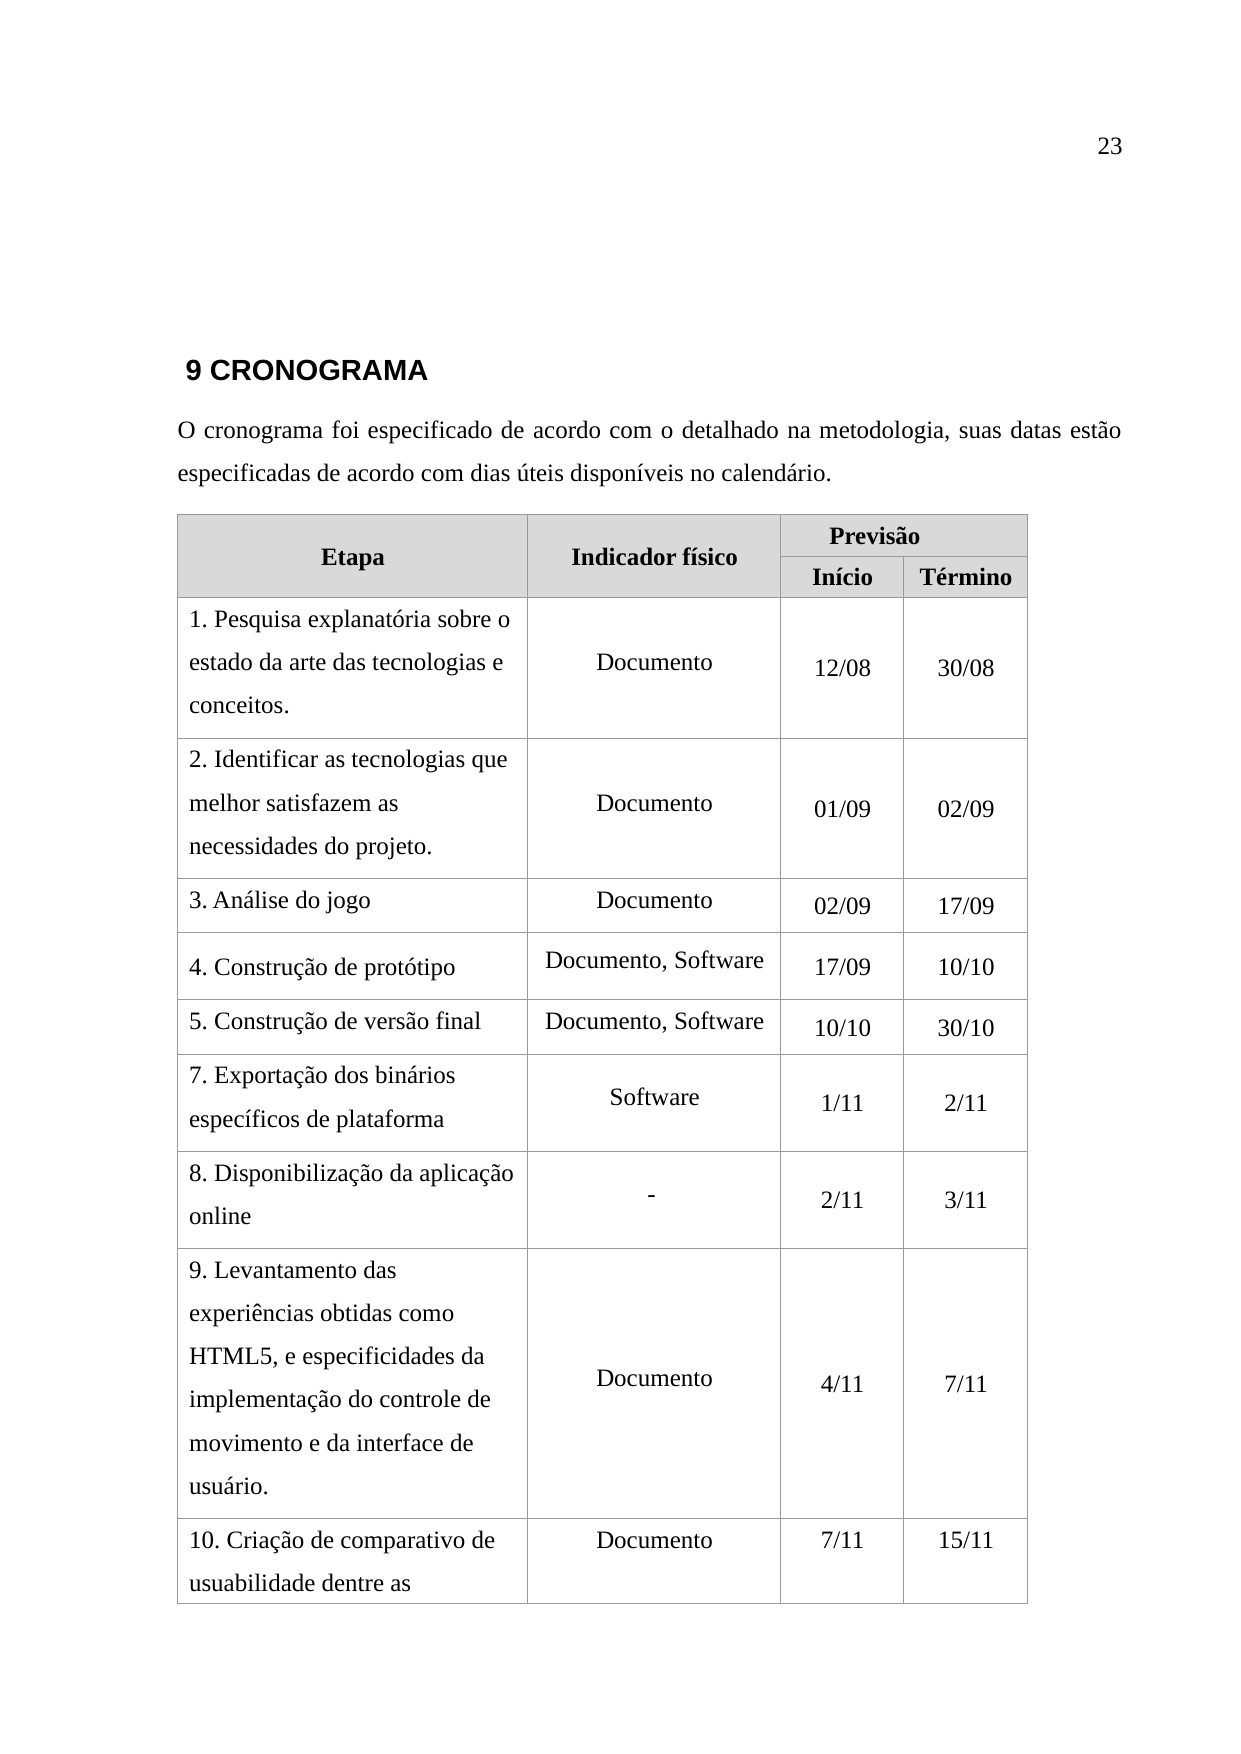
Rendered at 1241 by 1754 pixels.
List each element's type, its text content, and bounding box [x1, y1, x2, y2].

table_cell 10/10 [781, 1000, 903, 1053]
table_cell Documento [528, 598, 780, 738]
table_cell 17/09 [904, 879, 1027, 932]
table_cell 30/10 [904, 1000, 1027, 1053]
table_cell 10. Criação de comparativo de usuabilidade dentre as [178, 1519, 527, 1603]
table_cell Término [904, 557, 1027, 597]
table_cell Documento, Software [528, 933, 780, 999]
table_cell 8. Disponibilização da aplicação online [178, 1152, 527, 1248]
table_cell 02/09 [781, 879, 903, 932]
table_cell Documento, Software [528, 1000, 780, 1053]
table_header Etapa [178, 515, 527, 597]
table_cell 7/11 [904, 1249, 1027, 1518]
table_cell - [528, 1152, 780, 1248]
table_cell 1. Pesquisa explanatória sobre o estado da arte das tecnologias e conceitos. [178, 598, 527, 738]
table_cell Software [528, 1055, 780, 1151]
table_cell 01/09 [781, 739, 903, 878]
table_cell Documento [528, 1249, 780, 1518]
table_cell Início [781, 557, 903, 597]
table_cell 30/08 [904, 598, 1027, 738]
table_cell 2/11 [781, 1152, 903, 1248]
table_cell Documento [528, 1519, 780, 1603]
table_cell 2/11 [904, 1055, 1027, 1151]
table_cell 10/10 [904, 933, 1027, 999]
table_cell 9. Levantamento das experiências obtidas como HTML5, e especificidades da implementação do controle de movimento e da interface de usuário. [178, 1249, 527, 1518]
table_cell 7. Exportação dos binários específicos de plataforma [178, 1055, 527, 1151]
table_cell 15/11 [904, 1519, 1027, 1603]
table_cell 3. Análise do jogo [178, 879, 527, 932]
table_cell Documento [528, 739, 780, 878]
subtitle CRONOGRAMA [177, 353, 1122, 386]
table_header Previsão [781, 515, 1027, 556]
table_cell 17/09 [781, 933, 903, 999]
table_cell 7/11 [781, 1519, 903, 1603]
table_header Indicador físico [528, 515, 780, 597]
text O cronograma foi especificado de acordo com o detalhado na metodologia, suas datas estão especificadas de acordo com dias úteis disponíveis no calendário. [177, 415, 1122, 487]
table_cell Documento [528, 879, 780, 932]
table_cell 02/09 [904, 739, 1027, 878]
table_cell 1/11 [781, 1055, 903, 1151]
table_cell 12/08 [781, 598, 903, 738]
table_cell 2. Identificar as tecnologias que melhor satisfazem as necessidades do projeto. [178, 739, 527, 878]
table_cell 5. Construção de versão final [178, 1000, 527, 1053]
table_cell 4. Construção de protótipo [178, 933, 527, 999]
table_cell 4/11 [781, 1249, 903, 1518]
table_cell 3/11 [904, 1152, 1027, 1248]
